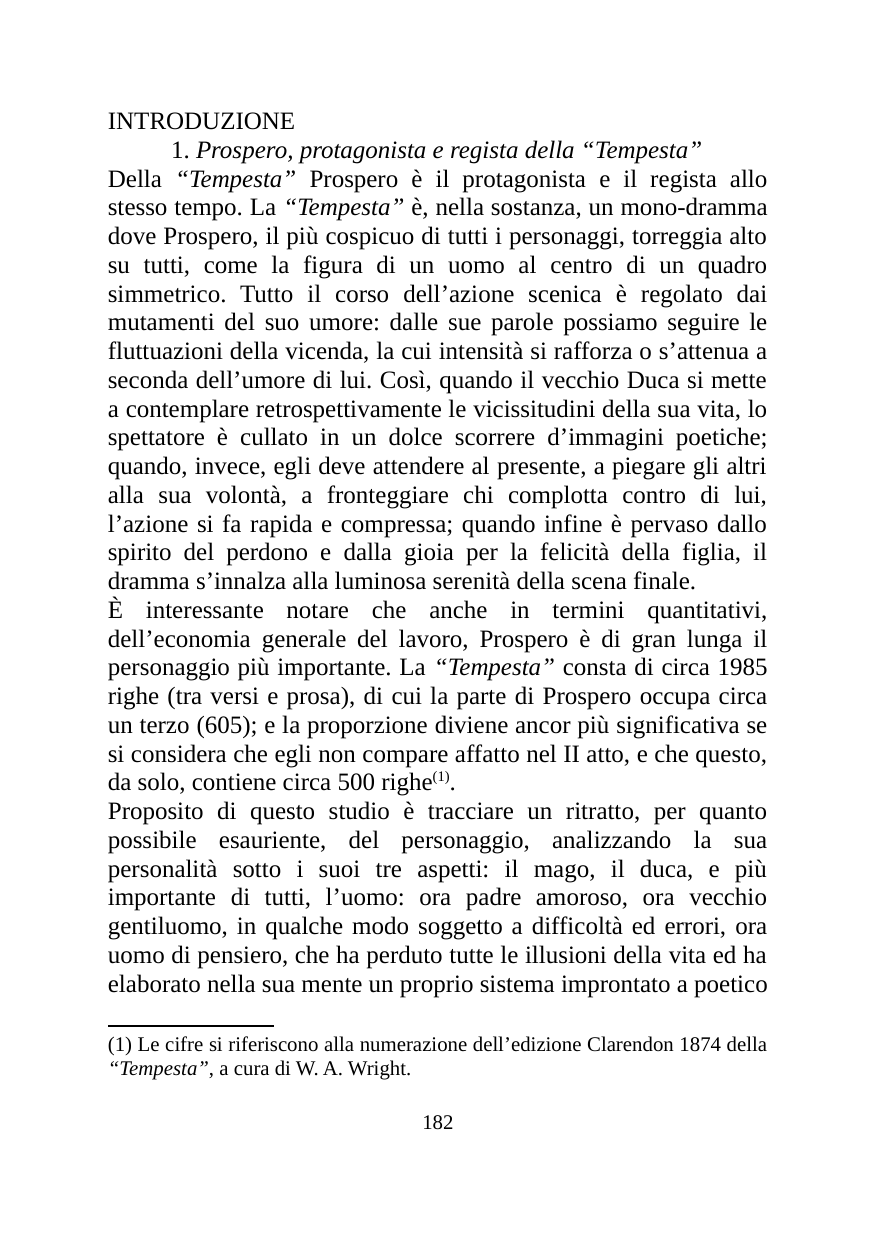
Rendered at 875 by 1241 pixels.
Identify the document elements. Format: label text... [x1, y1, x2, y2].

subtitle INTRODUZIONE [108, 106, 768, 135]
text È interessante notare che anche in termini quantitativi, dell’economia generale del lavoro, Prospero è di gran lunga il personaggio più importante. La “Tempesta” consta di circa 1985 righe (tra versi e prosa), di cui la parte di Prospero occupa circa un terzo (605); e la proporzione diviene ancor più significativa se si considera che egli non compare affatto nel II atto, e che questo, da solo, contiene circa 500 righe. [108, 595, 768, 796]
text Le cifre si riferiscono alla numerazione dell’edizione Clarendon 1874 della “Tempesta”, a cura di W. A. Wright. [108, 1032, 768, 1080]
text Proposito di questo studio è tracciare un ritratto, per quanto possibile esauriente, del personaggio, analizzando la sua personalità sotto i suoi tre aspetti: il mago, il duca, e più importante di tutti, l’uomo: ora padre amoroso, ora vecchio gentiluomo, in qualche modo soggetto a difficoltà ed errori, ora uomo di pensiero, che ha perduto tutte le illusioni della vita ed ha elaborato nella sua mente un proprio sistema improntato a poetico [108, 796, 768, 997]
subtitle 1. Prospero, protagonista e regista della “Tempesta” [108, 135, 768, 164]
text Della “Tempesta” Prospero è il protagonista e il regista allo stesso tempo. La “Tempesta” è, nella sostanza, un mono-dramma dove Prospero, il più cospicuo di tutti i personaggi, torreggia alto su tutti, come la figura di un uomo al centro di un quadro simmetrico. Tutto il corso dell’azione scenica è regolato dai mutamenti del suo umore: dalle sue parole possiamo seguire le fluttuazioni della vicenda, la cui intensità si rafforza o s’attenua a seconda dell’umore di lui. Così, quando il vecchio Duca si mette a contemplare retrospettivamente le vicissitudini della sua vita, lo spettatore è cullato in un dolce scorrere d’immagini poetiche; quando, invece, egli deve attendere al presente, a piegare gli altri alla sua volontà, a fronteggiare chi complotta contro di lui, l’azione si fa rapida e compressa; quando infine è pervaso dallo spirito del perdono e dalla gioia per la felicità della figlia, il dramma s’innalza alla luminosa serenità della scena finale. [108, 164, 768, 595]
